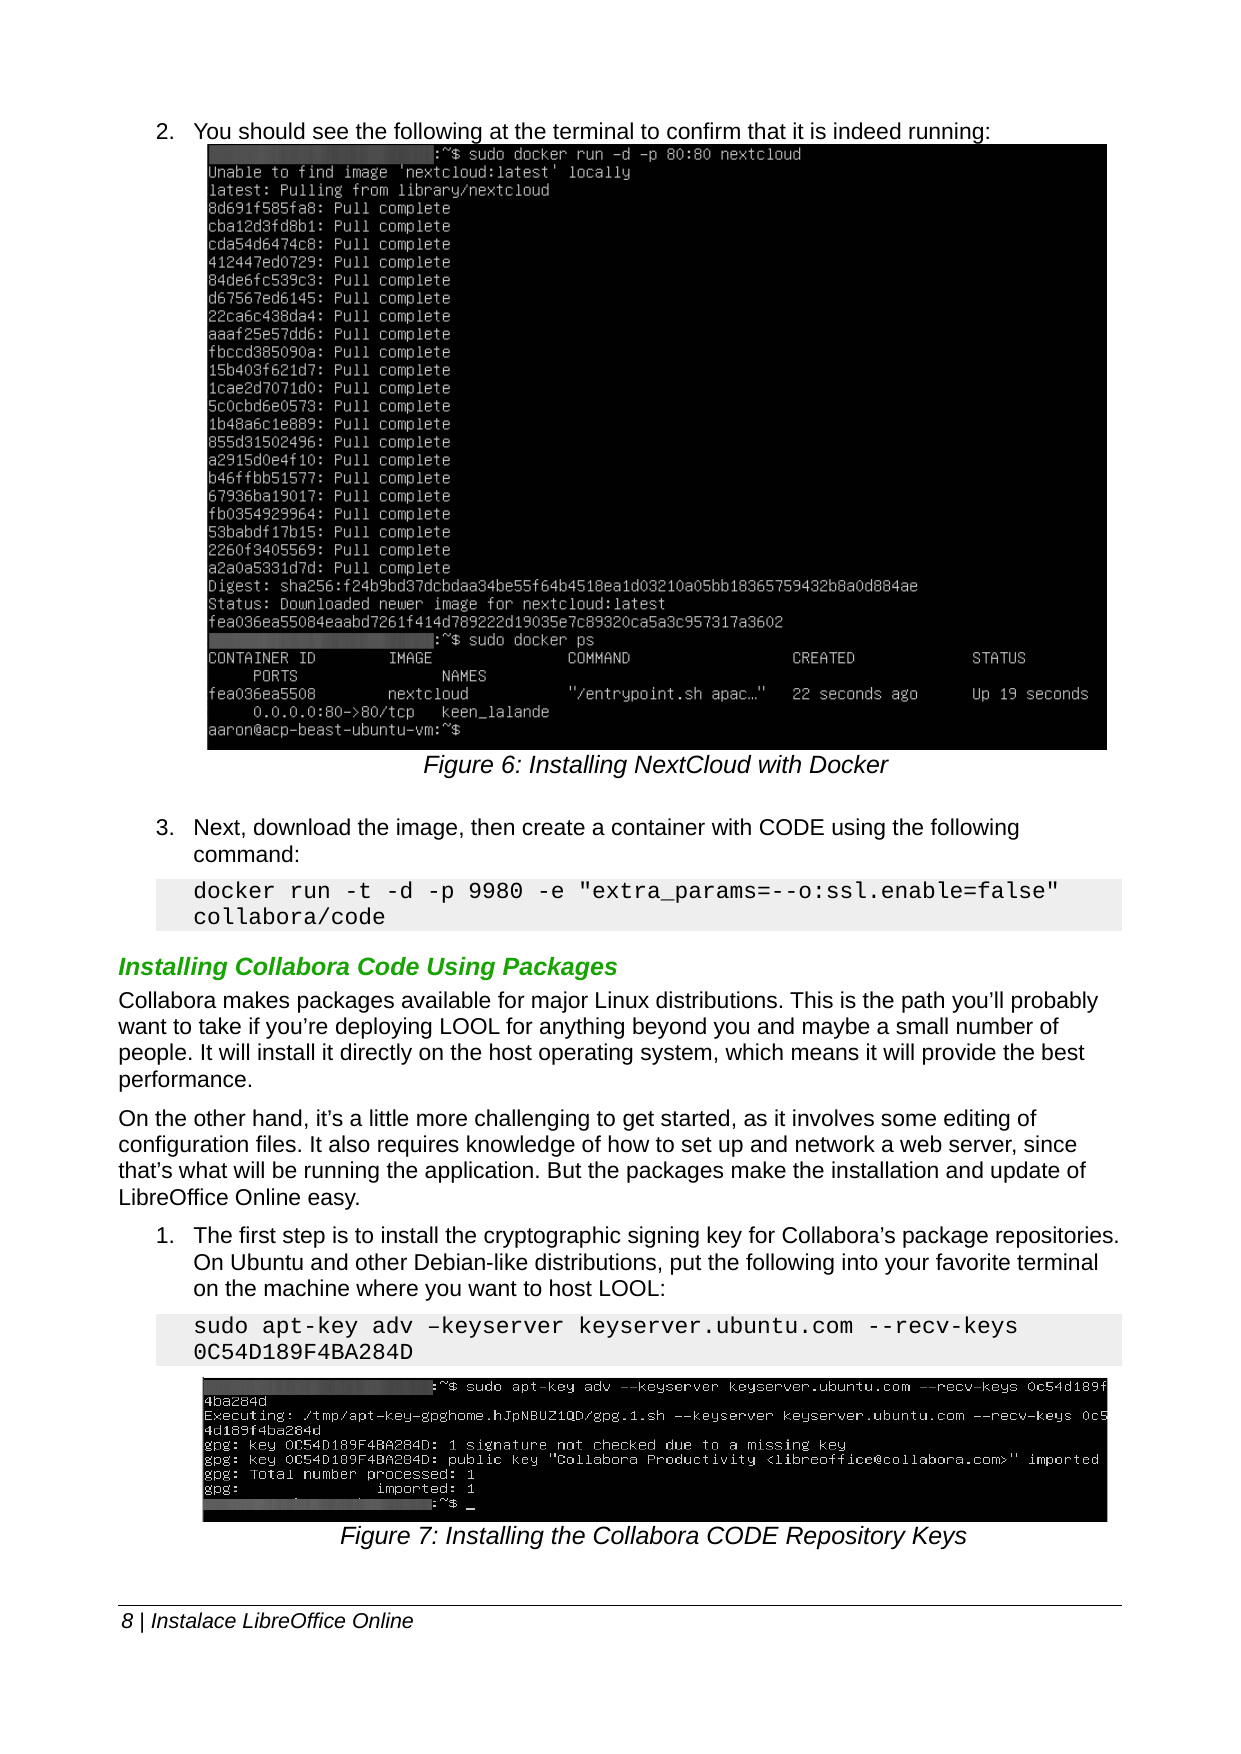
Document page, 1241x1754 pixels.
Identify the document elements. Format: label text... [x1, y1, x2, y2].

picture [207, 144, 1107, 750]
list docker run -t -d -p 9980 -e "extra_params=--o:ssl.enable=false" collabora/code [156, 879, 1122, 931]
list Figure 6: Installing NextCloud with Docker [193, 750, 1121, 778]
picture [202, 1377, 1108, 1522]
list Next, download the image, then create a container with CODE using the following command: [156, 814, 1122, 867]
list sudo apt-key adv –keyserver keyserver.ubuntu.com --recv-keys 0C54D189F4BA284D [156, 1314, 1122, 1366]
subtitle Installing Collabora Code Using Packages [118, 952, 1122, 981]
text On the other hand, it’s a little more challenging to get started, as it involves some editing of configuration files. It also requires knowledge of how to set up and network a web server, since that’s what will be running the application. But the packages make the installation and update of LibreOffice Online easy. [118, 1104, 1122, 1210]
list The first step is to install the cryptographic signing key for Collabora’s package repositories. On Ubuntu and other Debian-like distributions, put the following into your favorite terminal on the machine where you want to host LOOL: [156, 1222, 1122, 1302]
text Collabora makes packages available for major Linux distributions. This is the path you’ll probably want to take if you’re deploying LOOL for anything beyond you and maybe a small number of people. It will install it directly on the host operating system, which means it will provide the best performance. [118, 987, 1122, 1092]
list Figure 7: Installing the Collabora CODE Repository Keys [193, 1522, 1117, 1550]
list You should see the following at the terminal to confirm that it is indeed running: [156, 118, 1122, 802]
